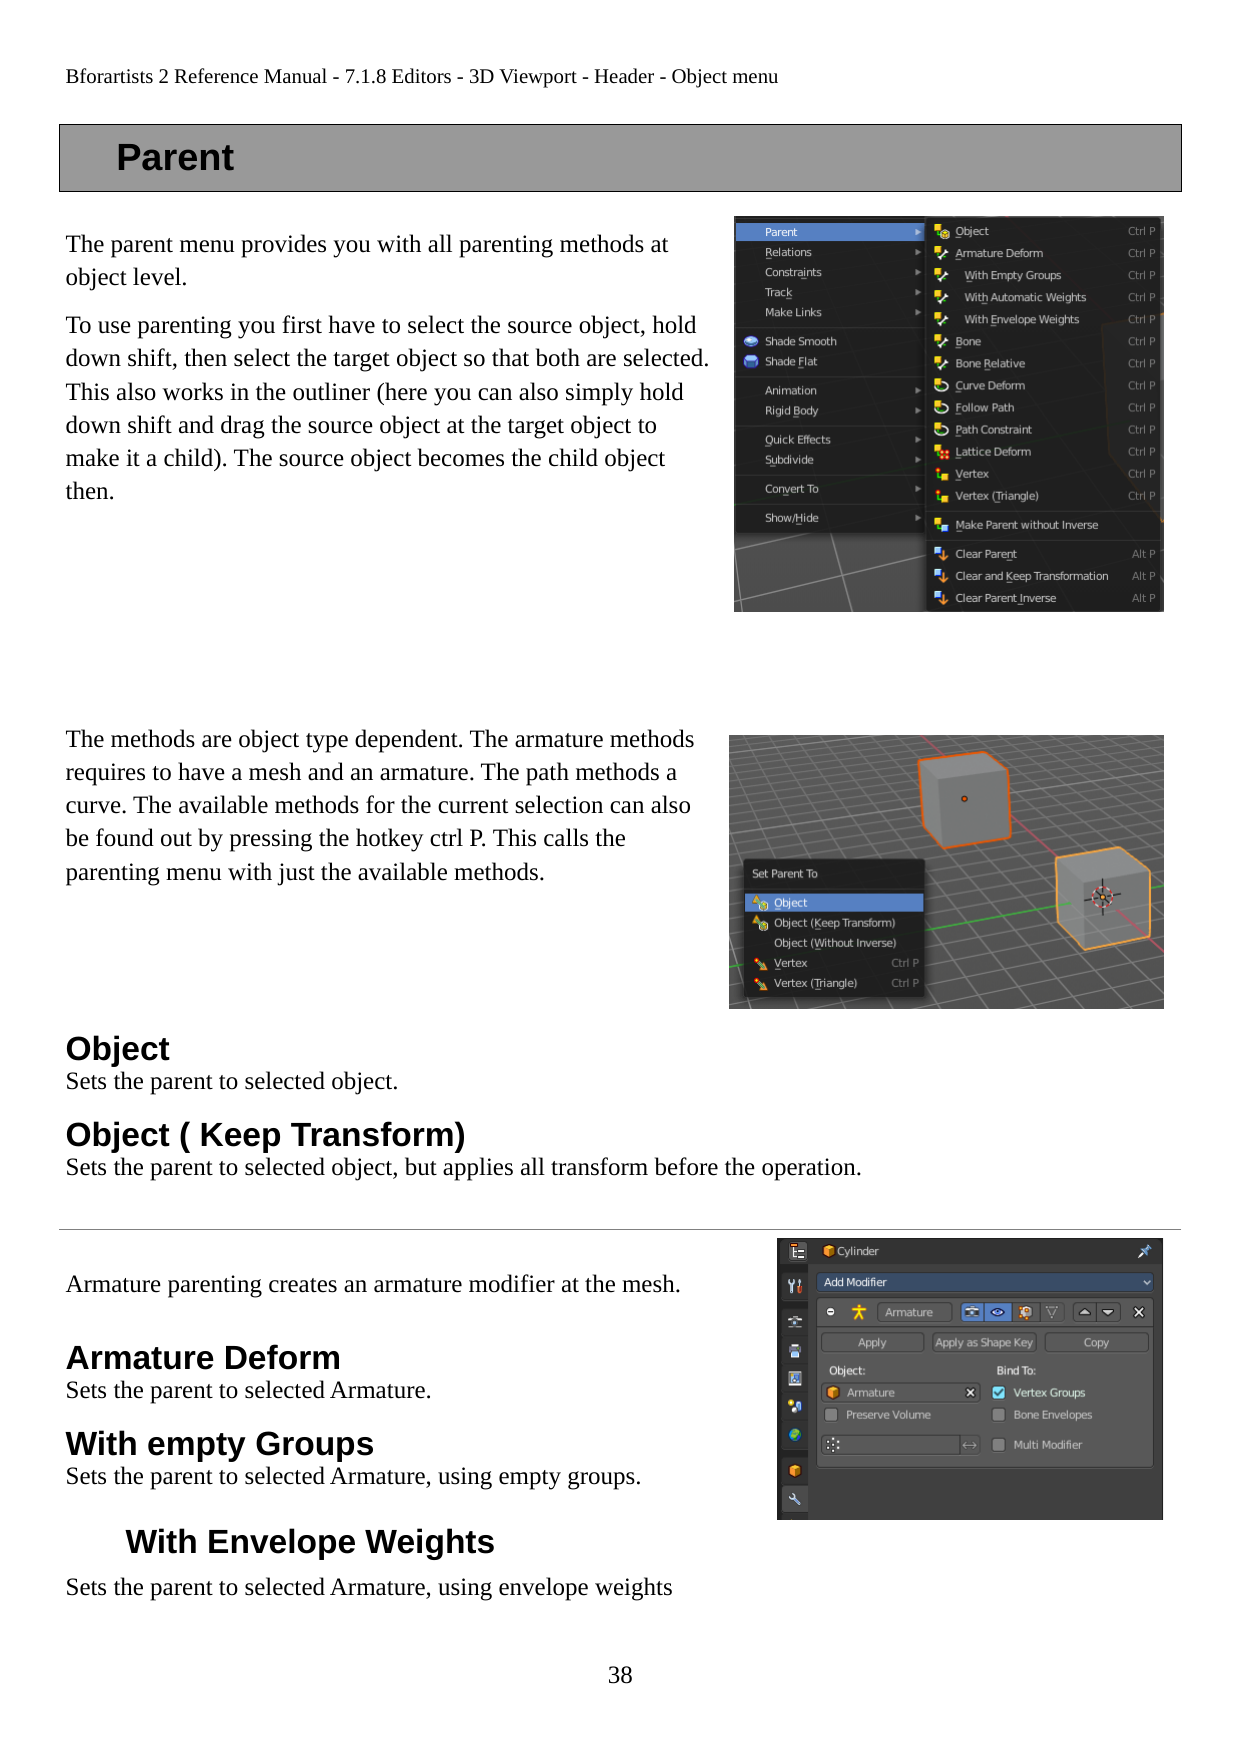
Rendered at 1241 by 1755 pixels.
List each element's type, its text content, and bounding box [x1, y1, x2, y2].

text The parent menu provides you with all parenting methods at object level. [59, 224, 734, 291]
picture [729, 735, 1164, 1009]
text Sets the parent to selected Armature, using envelope weights [59, 1567, 1181, 1607]
subtitle Object ( Keep Transform) [59, 1109, 1181, 1153]
text Sets the parent to selected object. [59, 1067, 1181, 1095]
subtitle [1164, 1332, 1181, 1376]
subtitle Object [59, 1023, 1181, 1067]
text Sets the parent to selected Armature. [59, 1376, 777, 1404]
subtitle [1164, 1418, 1181, 1462]
picture [734, 216, 1164, 612]
text Armature parenting creates an armature modifier at the mesh. [59, 1264, 777, 1298]
subtitle With empty Groups [59, 1418, 777, 1462]
text Sets the parent to selected Armature, using empty groups. [59, 1462, 777, 1496]
picture [777, 1238, 1164, 1520]
text The methods are object type dependent. The armature methods requires to have a mesh and an armature. The path methods a curve. The available methods for the current selection can also be found out by pressing the hotkey ctrl P. This calls the parenting menu with just the available methods. [59, 718, 1181, 885]
subtitle With Envelope Weights [119, 1517, 1181, 1567]
subtitle Armature Deform [59, 1332, 777, 1376]
text To use parenting you first have to select the source object, hold down shift, then select the target object so that both are selected. This also works in the outliner (here you can also simply hold down shift and drag the source object at the target object to make it a child). The source object becomes the child object then. [59, 305, 734, 505]
text Sets the parent to selected object, but applies all transform before the operation. [59, 1153, 1181, 1181]
table_header Parent [60, 125, 1181, 191]
